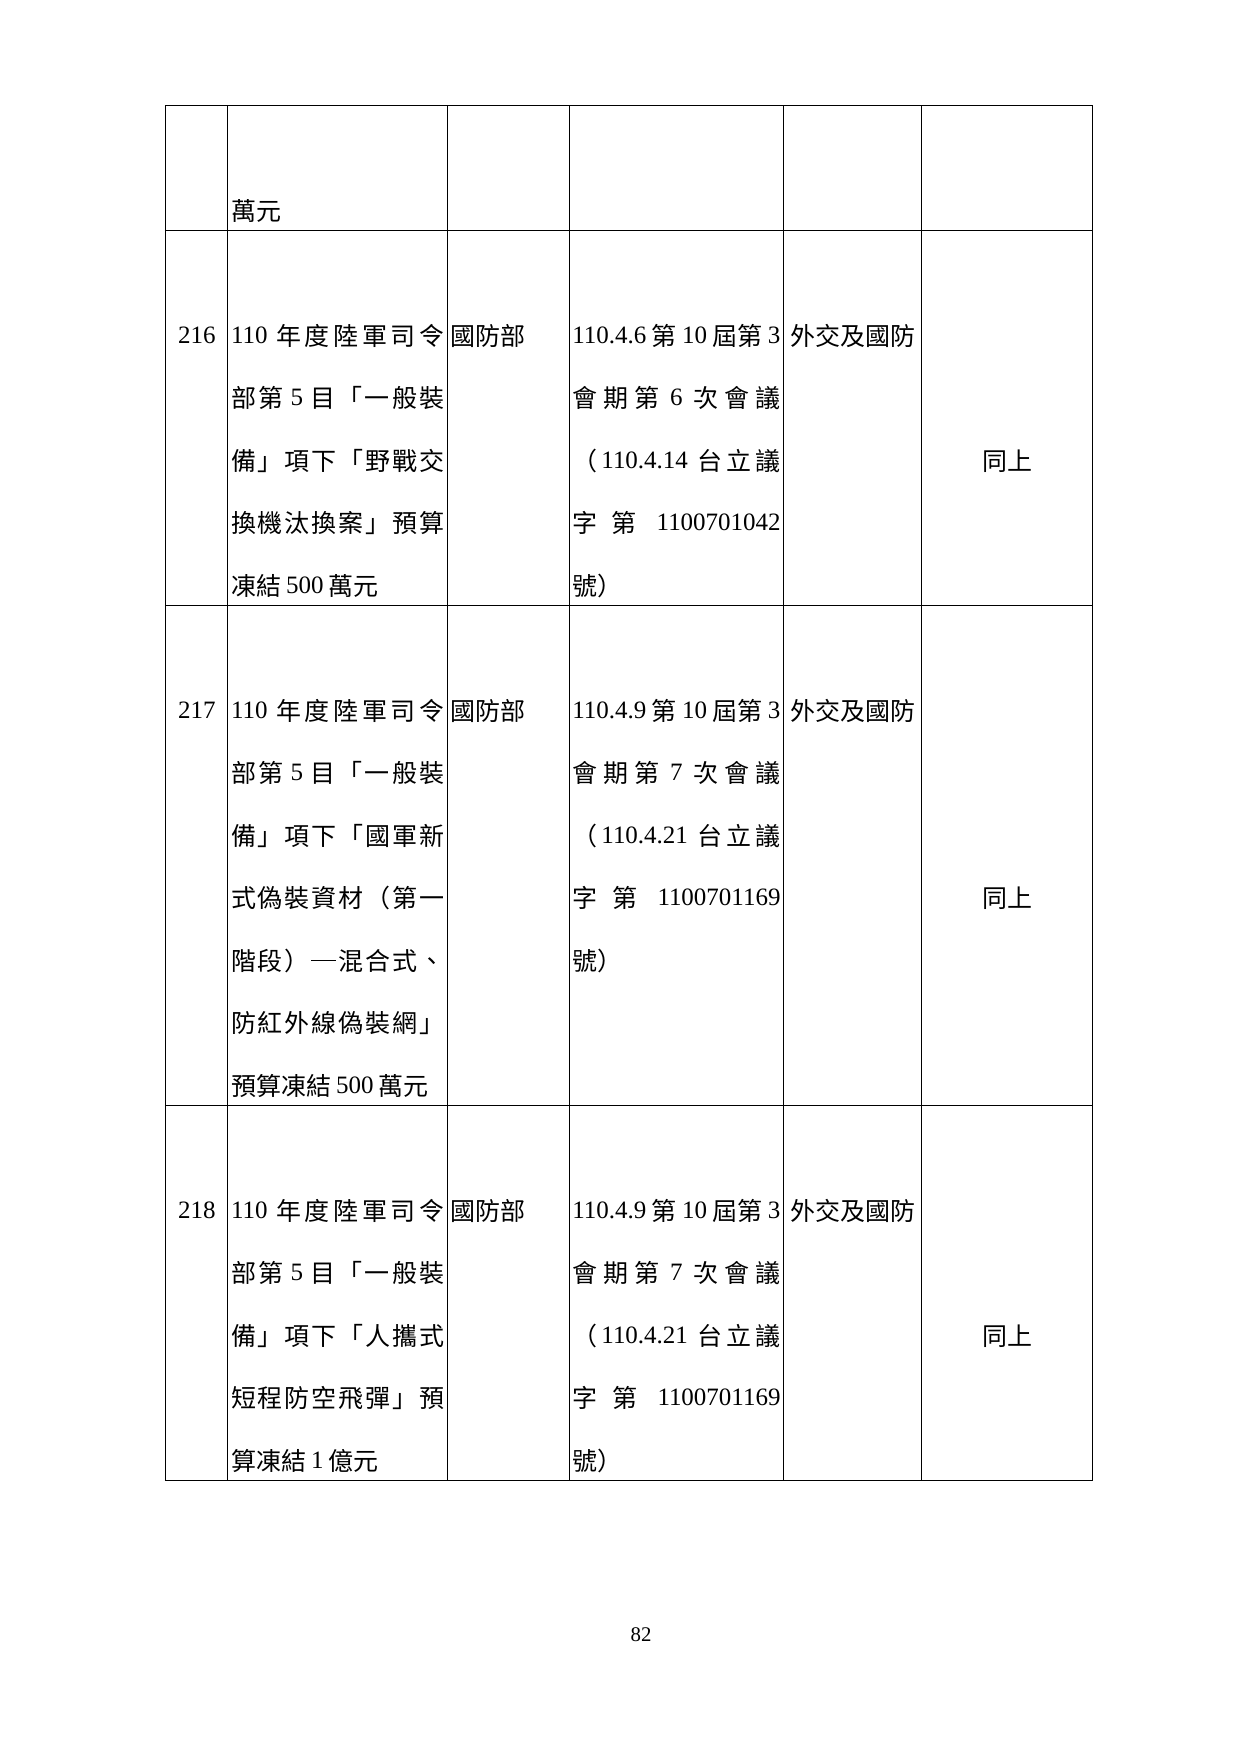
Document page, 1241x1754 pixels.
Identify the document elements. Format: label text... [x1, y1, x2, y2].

table_cell 110年度陸軍司令部第5目「一般裝備」項下「國軍新式偽裝資材（第一階段）─混合式、防紅外線偽裝網」預算凍結500萬元 [228, 606, 447, 1105]
table_cell 110年度陸軍司令部第5目「一般裝備」項下「人攜式短程防空飛彈」預算凍結1億元 [228, 1106, 447, 1480]
table_cell 國防部 [448, 1106, 569, 1480]
table_cell 外交及國防 [784, 1106, 921, 1480]
table_cell [448, 106, 569, 230]
table_cell 110.4.9第10屆第3會期第7次會議（110.4.21台立議字第1100701169號） [570, 606, 783, 1105]
table_cell 110年度陸軍司令部第5目「一般裝備」項下「野戰交換機汰換案」預算凍結500萬元 [228, 231, 447, 605]
table_cell [570, 106, 783, 230]
table_cell [166, 231, 227, 605]
table_cell 同上 [922, 606, 1092, 1105]
table_cell 萬元 [228, 106, 447, 230]
table_cell 外交及國防 [784, 231, 921, 605]
table_cell 外交及國防 [784, 606, 921, 1105]
table_cell [166, 106, 227, 230]
table_cell 同上 [922, 1106, 1092, 1480]
table_cell [922, 106, 1092, 230]
table_cell [784, 106, 921, 230]
table_cell 110.4.9第10屆第3會期第7次會議（110.4.21台立議字第1100701169號） [570, 1106, 783, 1480]
table_cell 110.4.6第10屆第3會期第6次會議（110.4.14台立議字第1100701042號） [570, 231, 783, 605]
table_cell 國防部 [448, 231, 569, 605]
table_cell [166, 606, 227, 1105]
table_cell 同上 [922, 231, 1092, 605]
table_cell 國防部 [448, 606, 569, 1105]
table_cell [166, 1106, 227, 1480]
